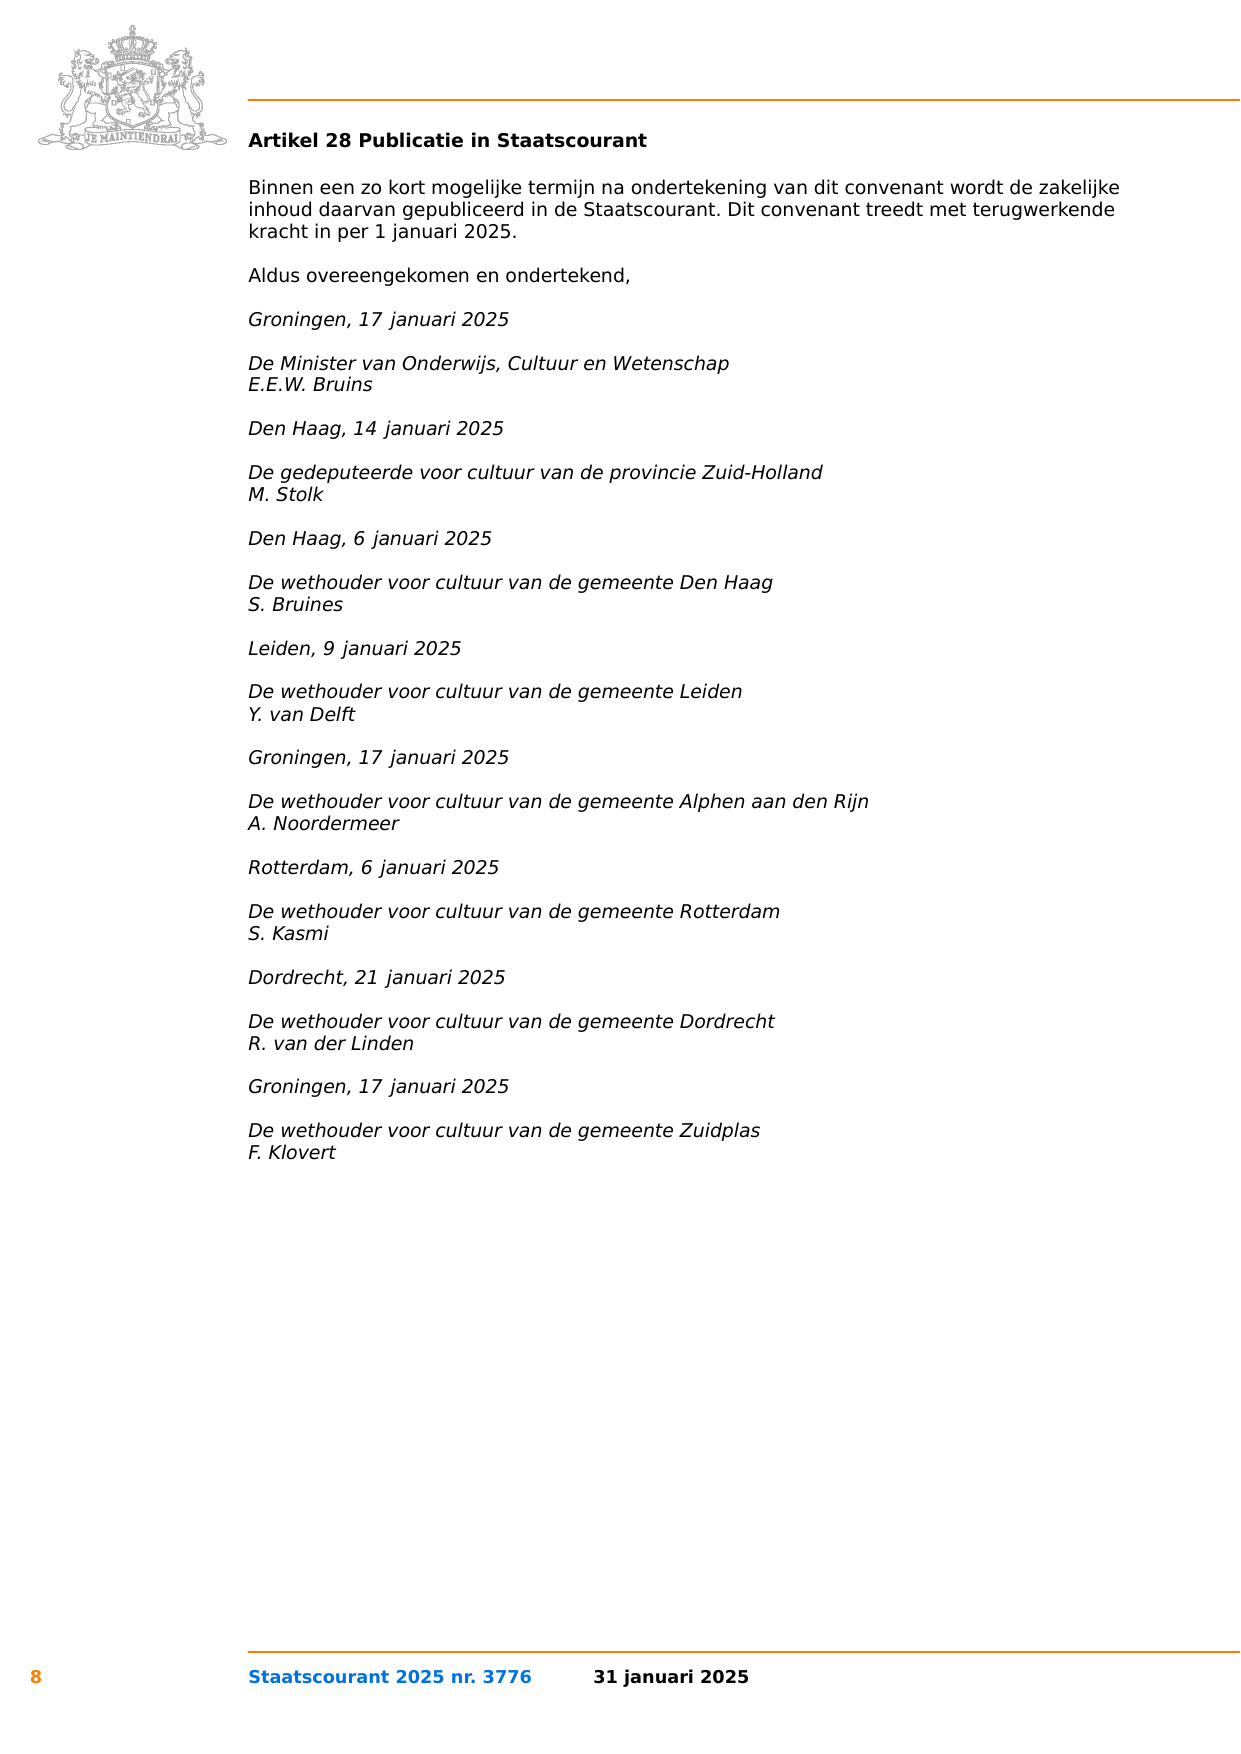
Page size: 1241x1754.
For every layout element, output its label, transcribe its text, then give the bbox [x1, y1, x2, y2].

text Binnen een zo kort mogelijke termijn na ondertekening van dit convenant wordt de zakelijke inhoud daarvan gepubliceerd in de Staatscourant. Dit convenant treedt met terugwerkende kracht in per 1 januari 2025. [248, 177, 1163, 243]
text Den Haag, 14 januari 2025 [248, 418, 1163, 440]
text De wethouder voor cultuur van de gemeente Den Haag S. Bruines [248, 572, 1163, 616]
picture [38, 25, 227, 150]
text Groningen, 17 januari 2025 [248, 1076, 1163, 1098]
text Groningen, 17 januari 2025 [248, 747, 1163, 769]
text Groningen, 17 januari 2025 [248, 308, 1163, 331]
text De wethouder voor cultuur van de gemeente Dordrecht R. van der Linden [248, 1011, 1163, 1054]
text Aldus overeengekomen en ondertekend, [248, 265, 1163, 287]
text De wethouder voor cultuur van de gemeente Rotterdam S. Kasmi [248, 901, 1163, 945]
text Rotterdam, 6 januari 2025 [248, 857, 1163, 879]
text De wethouder voor cultuur van de gemeente Zuidplas F. Klovert [248, 1120, 1163, 1164]
text De gedeputeerde voor cultuur van de provincie Zuid-Holland M. Stolk [248, 462, 1163, 506]
text De wethouder voor cultuur van de gemeente Leiden Y. van Delft [248, 681, 1163, 725]
subtitle Artikel 28 Publicatie in Staatscourant [248, 130, 1163, 152]
text Leiden, 9 januari 2025 [248, 638, 1163, 659]
text De Minister van Onderwijs, Cultuur en Wetenschap E.E.W. Bruins [248, 352, 1163, 396]
text De wethouder voor cultuur van de gemeente Alphen aan den Rijn A. Noordermeer [248, 791, 1163, 835]
text Dordrecht, 21 januari 2025 [248, 967, 1163, 989]
text Den Haag, 6 januari 2025 [248, 528, 1163, 550]
